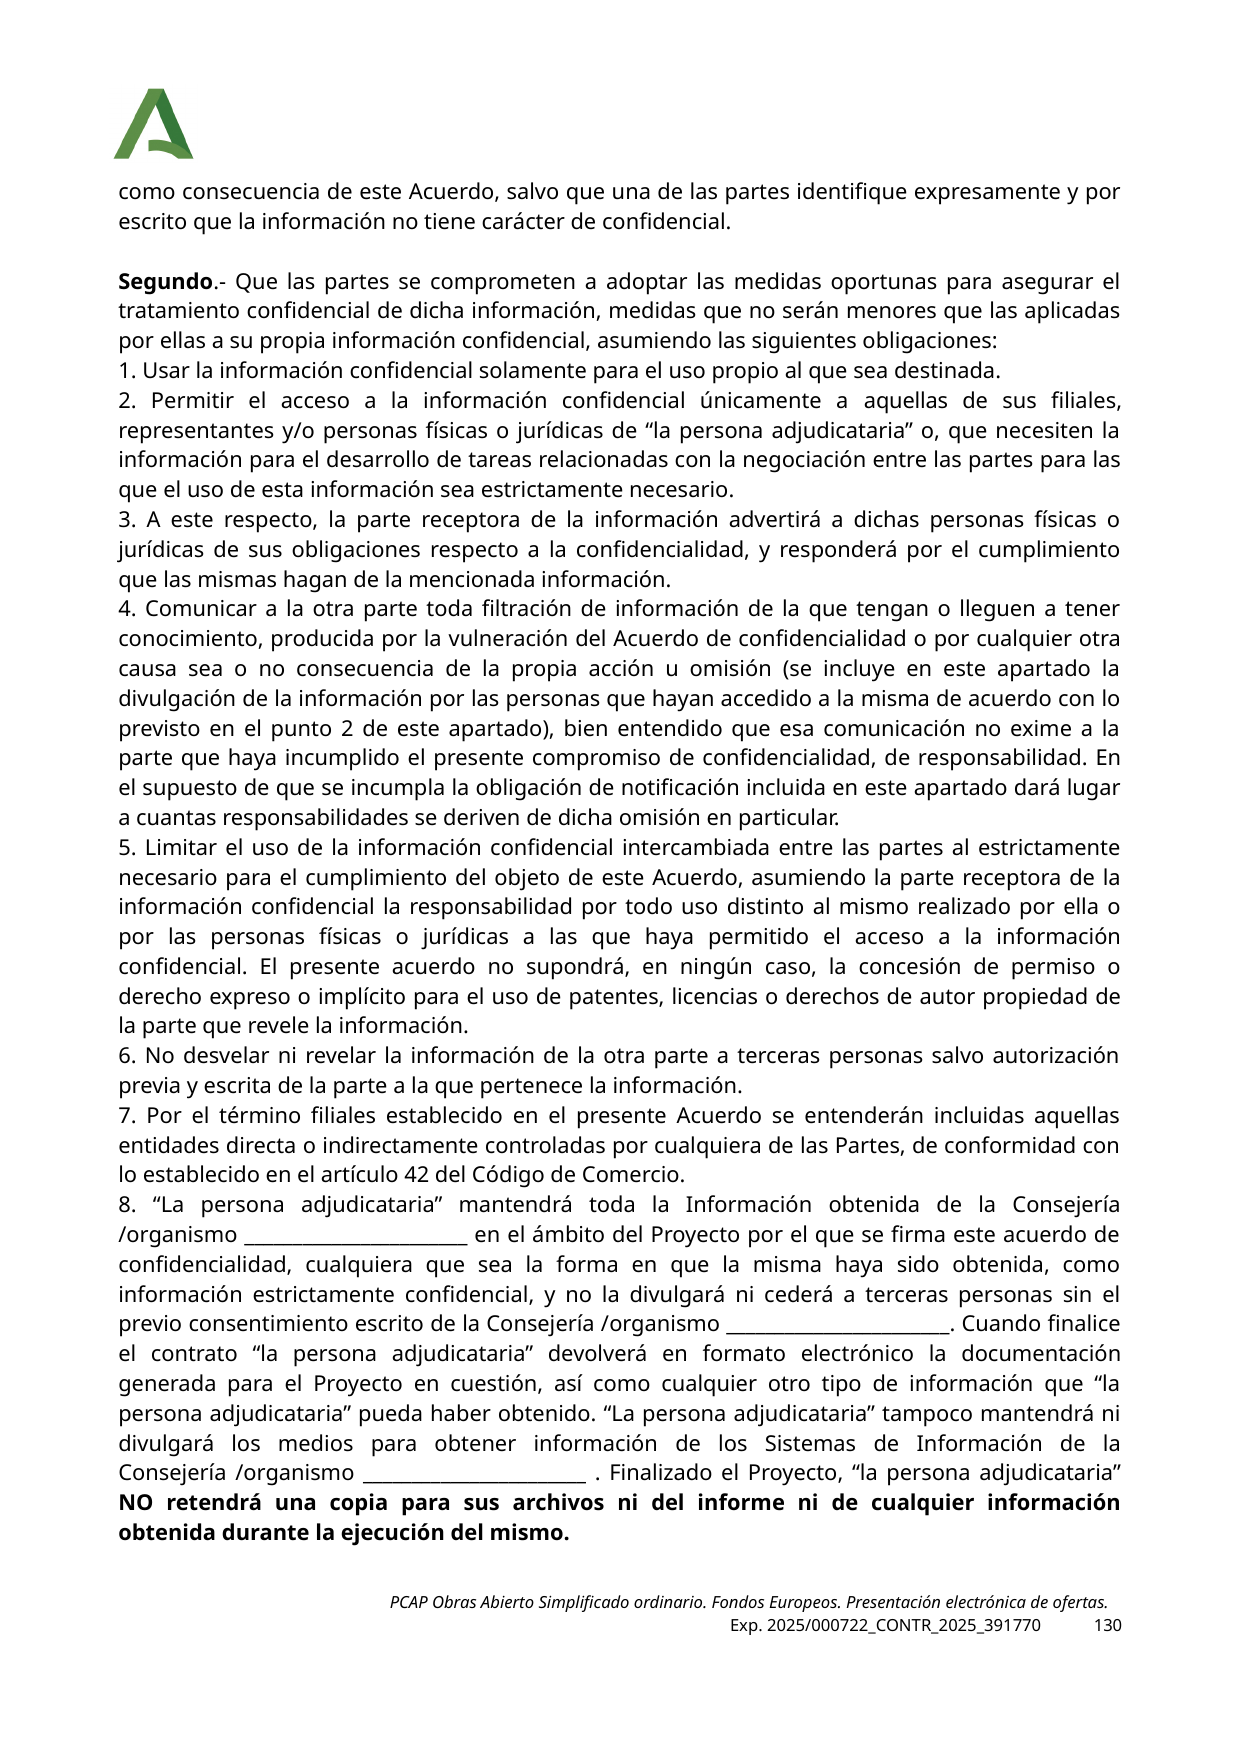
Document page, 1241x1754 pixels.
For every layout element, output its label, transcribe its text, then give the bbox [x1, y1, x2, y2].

text 1. Usar la información confidencial solamente para el uso propio al que sea destinada. [118, 355, 1122, 385]
text 7. Por el término filiales establecido en el presente Acuerdo se entenderán incluidas aquellas entidades directa o indirectamente controladas por cualquiera de las Partes, de conformidad con lo establecido en el artículo 42 del Código de Comercio. [118, 1100, 1122, 1189]
text 2. Permitir el acceso a la información confidencial únicamente a aquellas de sus filiales, representantes y/o personas físicas o jurídicas de “la persona adjudicataria” o, que necesiten la información para el desarrollo de tareas relacionadas con la negociación entre las partes para las que el uso de esta información sea estrictamente necesario. [118, 385, 1122, 504]
text 3. A este respecto, la parte receptora de la información advertirá a dichas personas físicas o jurídicas de sus obligaciones respecto a la confidencialidad, y responderá por el cumplimiento que las mismas hagan de la mencionada información. [118, 504, 1122, 593]
picture [109, 84, 198, 163]
text 8. “La persona adjudicataria” mantendrá toda la Información obtenida de la Consejería /organismo _______________________ en el ámbito del Proyecto por el que se firma este acuerdo de confidencialidad, cualquiera que sea la forma en que la misma haya sido obtenida, como información estrictamente confidencial, y no la divulgará ni cederá a terceras personas sin el previo consentimiento escrito de la Consejería /organismo _______________________. Cuando finalice el contrato “la persona adjudicataria” devolverá en formato electrónico la documentación generada para el Proyecto en cuestión, así como cualquier otro tipo de información que “la persona adjudicataria” pueda haber obtenido. “La persona adjudicataria” tampoco mantendrá ni divulgará los medios para obtener información de los Sistemas de Información de la Consejería /organismo _______________________ . Finalizado el Proyecto, “la persona adjudicataria” NO retendrá una copia para sus archivos ni del informe ni de cualquier información obtenida durante la ejecución del mismo. [118, 1189, 1122, 1547]
text 5. Limitar el uso de la información confidencial intercambiada entre las partes al estrictamente necesario para el cumplimiento del objeto de este Acuerdo, asumiendo la parte receptora de la información confidencial la responsabilidad por todo uso distinto al mismo realizado por ella o por las personas físicas o jurídicas a las que haya permitido el acceso a la información confidencial. El presente acuerdo no supondrá, en ningún caso, la concesión de permiso o derecho expreso o implícito para el uso de patentes, licencias o derechos de autor propiedad de la parte que revele la información. [118, 832, 1122, 1040]
text como consecuencia de este Acuerdo, salvo que una de las partes identifique expresamente y por escrito que la información no tiene carácter de confidencial. [118, 176, 1122, 236]
text 6. No desvelar ni revelar la información de la otra parte a terceras personas salvo autorización previa y escrita de la parte a la que pertenece la información. [118, 1040, 1122, 1100]
text Segundo.- Que las partes se comprometen a adoptar las medidas oportunas para asegurar el tratamiento confidencial de dicha información, medidas que no serán menores que las aplicadas por ellas a su propia información confidencial, asumiendo las siguientes obligaciones: [118, 266, 1122, 355]
text 4. Comunicar a la otra parte toda filtración de información de la que tengan o lleguen a tener conocimiento, producida por la vulneración del Acuerdo de confidencialidad o por cualquier otra causa sea o no consecuencia de la propia acción u omisión (se incluye en este apartado la divulgación de la información por las personas que hayan accedido a la misma de acuerdo con lo previsto en el punto 2 de este apartado), bien entendido que esa comunicación no exime a la parte que haya incumplido el presente compromiso de confidencialidad, de responsabilidad. En el supuesto de que se incumpla la obligación de notificación incluida en este apartado dará lugar a cuantas responsabilidades se deriven de dicha omisión en particular. [118, 593, 1122, 832]
